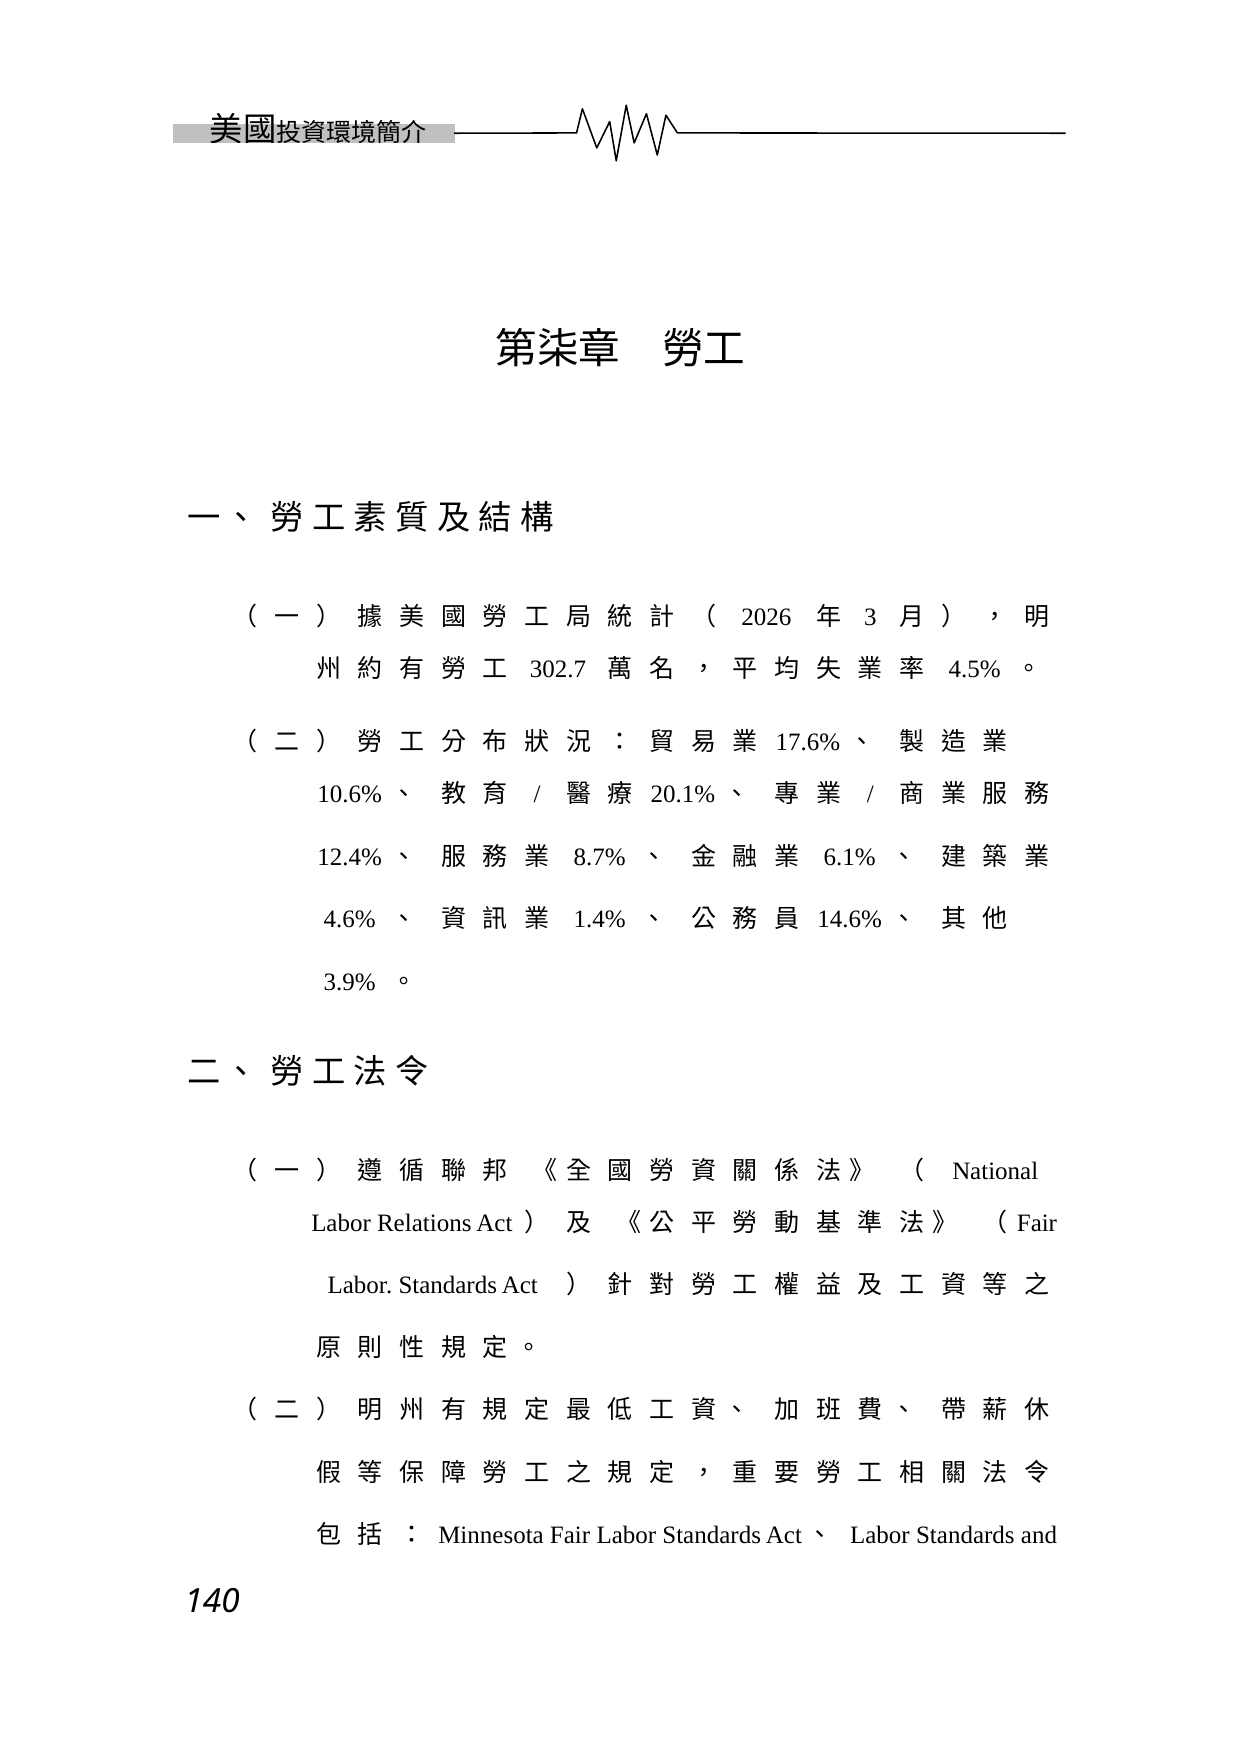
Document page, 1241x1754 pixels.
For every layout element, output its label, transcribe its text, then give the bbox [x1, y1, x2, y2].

text 一、勞工素質及結構 [183, 473, 1058, 536]
text 第柒章 勞工 [183, 304, 1058, 366]
text （二）勞工分布狀況：貿易業17.6%、製造業10.6%、教育/醫療20.1%、專業/商業服務12.4%、服務業8.7%、金融業6.1%、建築業4.6%、資訊業1.4%、公務員14.6%、其他3.9%。 [207, 688, 1058, 1000]
text （二）明州有規定最低工資、加班費、帶薪休假等保障勞工之規定，重要勞工相關法令包括：Minnesota Fair Labor Standards Act、Labor Standards and [207, 1366, 1058, 1554]
text （一）據美國勞工局統計（2026年3月），明州約有勞工302.7萬名，平均失業率4.5%。 [207, 563, 1058, 688]
text （一）遵循聯邦《全國勞資關係法》（National Labor Relations Act）及《公平勞動基準法》（Fair Labor. Standards Act）針對勞工權益及工資等之原則性規定。 [207, 1116, 1058, 1366]
text 二、勞工法令 [183, 1027, 1058, 1089]
